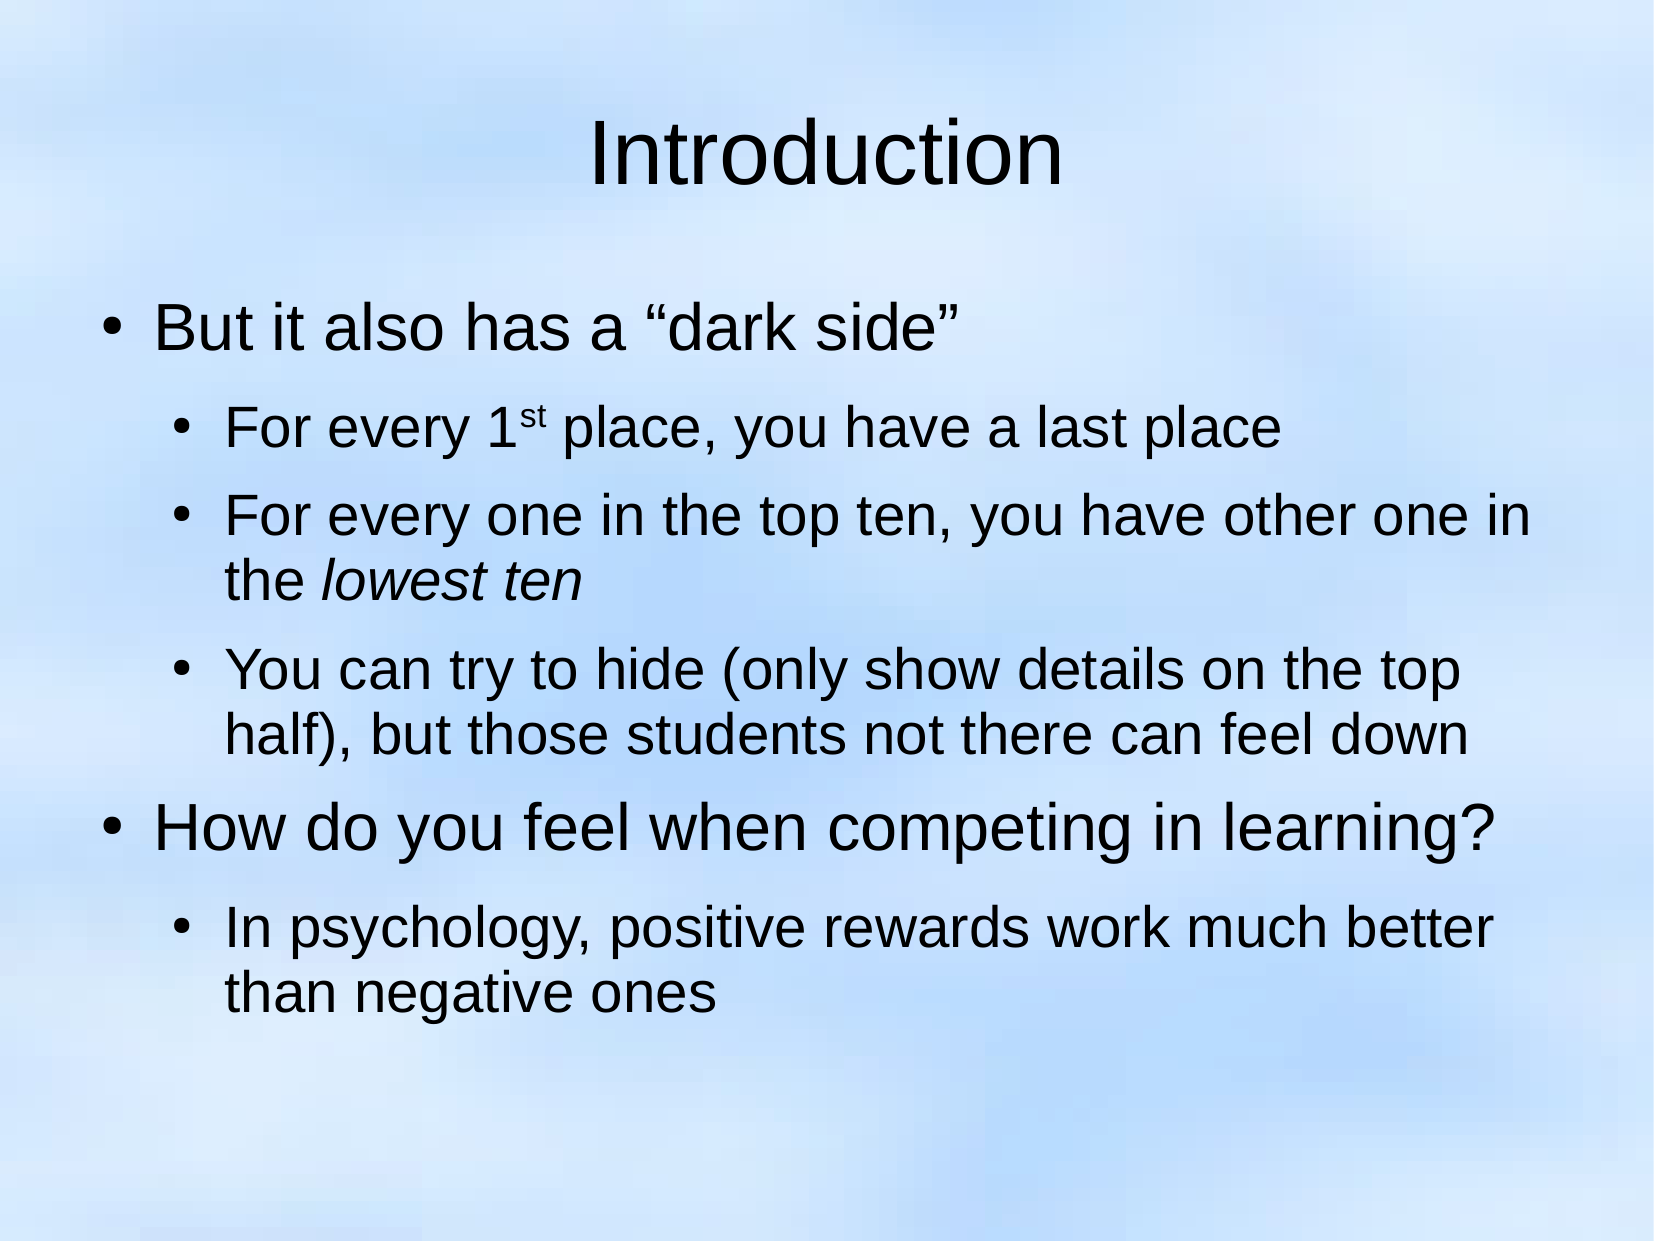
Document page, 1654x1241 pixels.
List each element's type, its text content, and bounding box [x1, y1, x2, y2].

title Introduction [82, 49, 1571, 257]
list But it also has a “dark side” For every 1st place, you have a last place For every one in the top ten, you have other one in the lowest ten You can try to hide (only show details on the top half), but those students not there can feel down How do you feel when competing in learning? In psychology, positive rewards work much better than negative ones [82, 290, 1571, 1109]
picture [0, 0, 1654, 1241]
